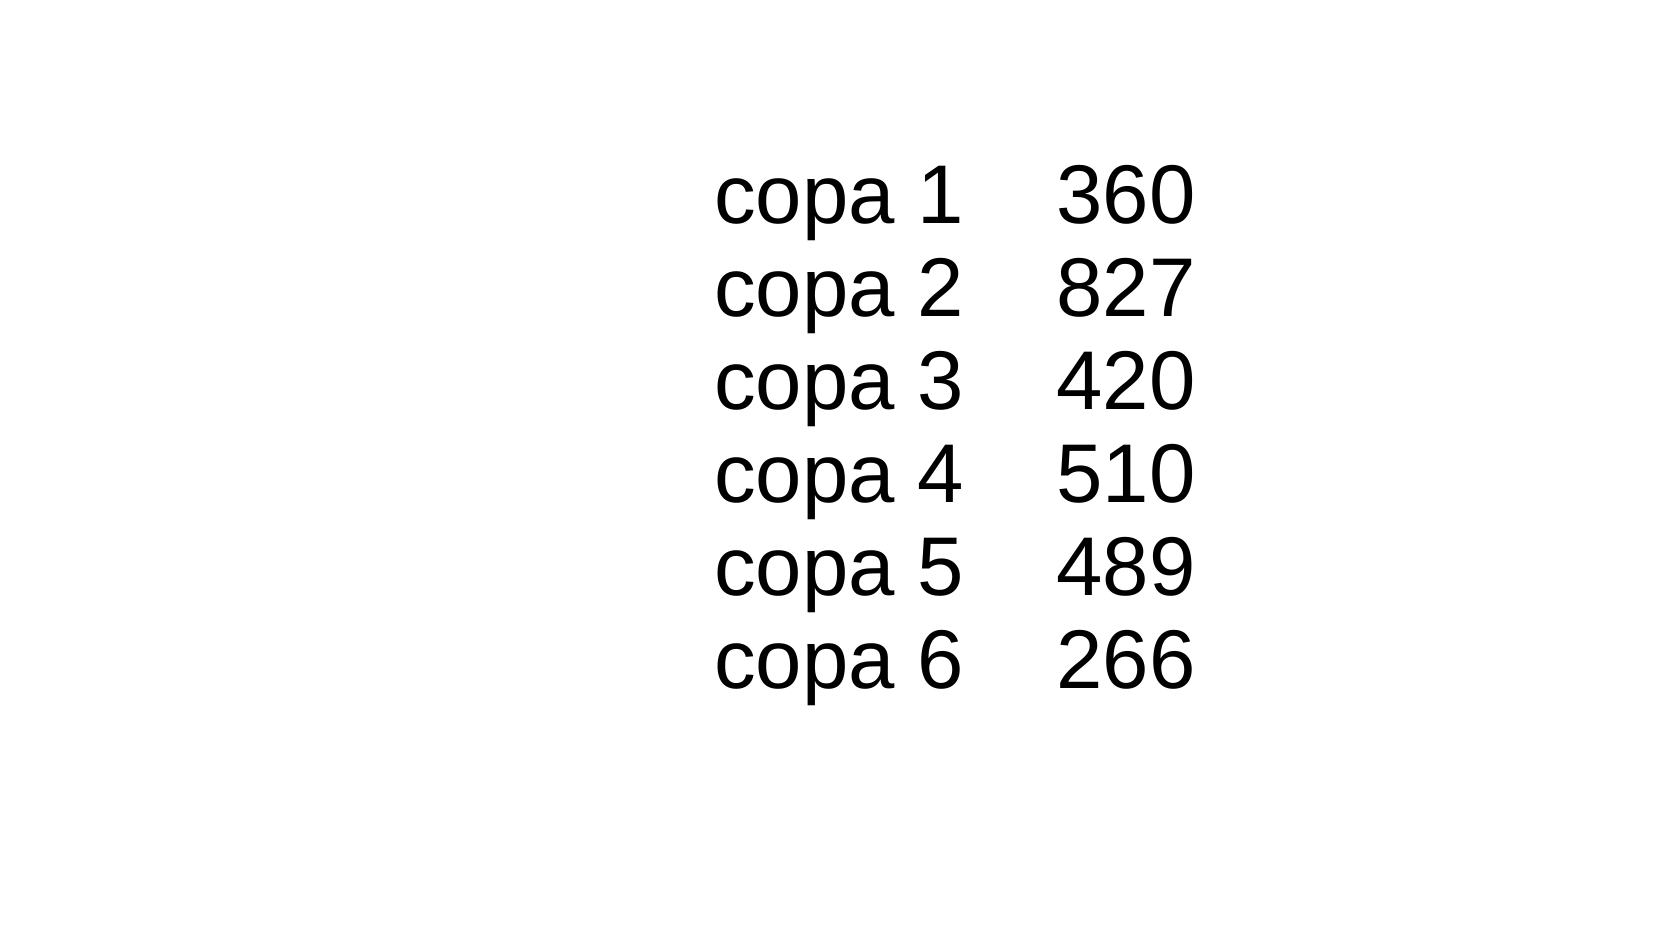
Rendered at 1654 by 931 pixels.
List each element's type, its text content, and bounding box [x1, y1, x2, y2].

subtitle copa 1 360 copa 2 827 copa 3 420 copa 4 510 copa 5 489 copa 6 266 [435, 60, 1196, 871]
